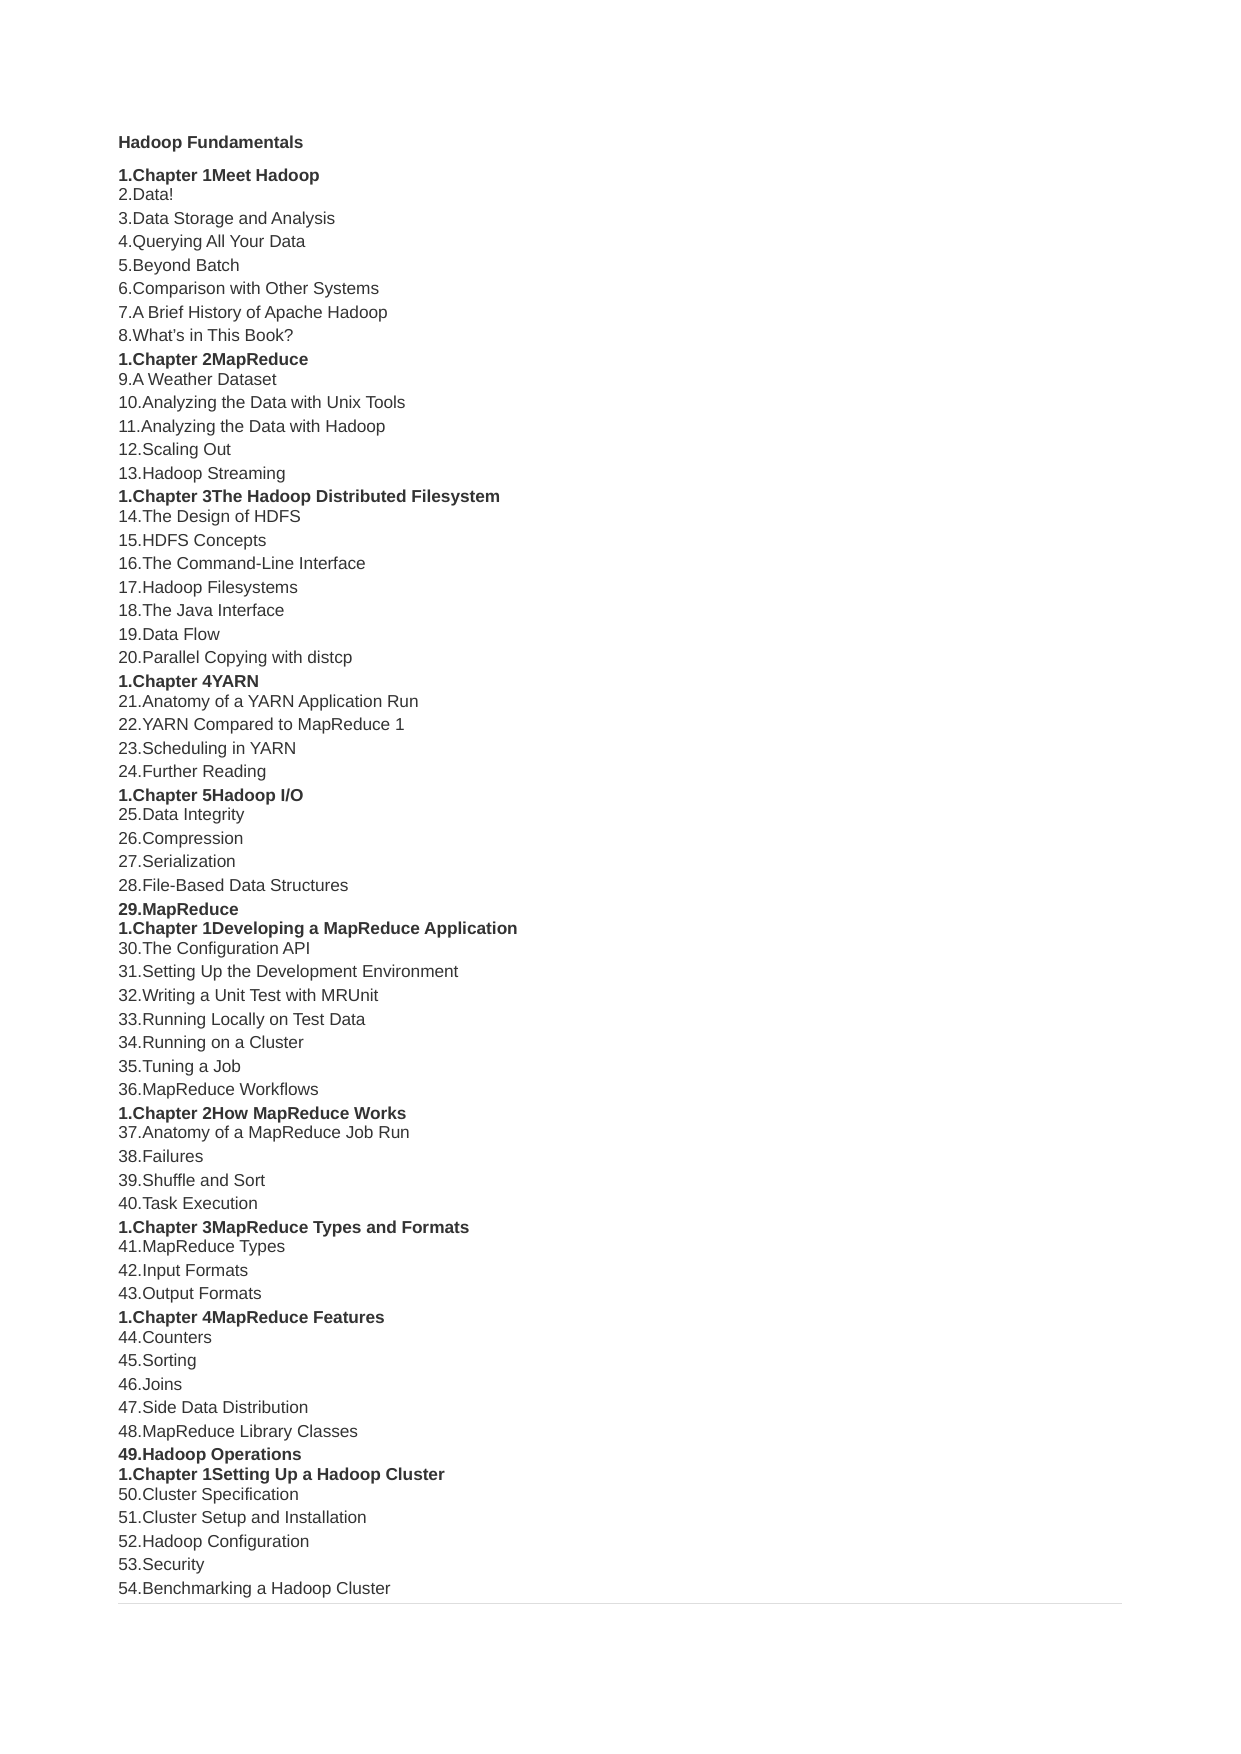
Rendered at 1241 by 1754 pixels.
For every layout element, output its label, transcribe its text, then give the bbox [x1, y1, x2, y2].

list Input Formats [118, 1260, 1122, 1280]
subtitle Chapter 1Meet Hadoop [118, 165, 1122, 184]
list Task Execution [118, 1193, 1122, 1213]
subtitle Chapter 2How MapReduce Works [118, 1103, 1122, 1123]
list A Weather Dataset [118, 369, 1122, 389]
list Anatomy of a YARN Application Run [118, 691, 1122, 711]
list MapReduce Workflows [118, 1079, 1122, 1099]
list Setting Up the Development Environment [118, 962, 1122, 982]
list Data Integrity [118, 805, 1122, 824]
list Comparison with Other Systems [118, 279, 1122, 298]
list Hadoop Configuration [118, 1531, 1122, 1551]
list Side Data Distribution [118, 1398, 1122, 1417]
subtitle Chapter 1Developing a MapReduce Application [118, 919, 1122, 938]
list Writing a Unit Test with MRUnit [118, 985, 1122, 1005]
list Parallel Copying with distcp [118, 648, 1122, 667]
list Output Formats [118, 1284, 1122, 1303]
list Failures [118, 1146, 1122, 1166]
list Data Flow [118, 624, 1122, 644]
list Analyzing the Data with Unix Tools [118, 393, 1122, 412]
list The Java Interface [118, 601, 1122, 620]
subtitle Hadoop Operations [118, 1445, 1122, 1464]
list Data Storage and Analysis [118, 208, 1122, 228]
subtitle MapReduce [118, 899, 1122, 919]
list Cluster Setup and Installation [118, 1508, 1122, 1527]
list MapReduce Types [118, 1237, 1122, 1256]
list HDFS Concepts [118, 530, 1122, 550]
list Scaling Out [118, 440, 1122, 459]
subtitle Chapter 3MapReduce Types and Formats [118, 1217, 1122, 1237]
list The Design of HDFS [118, 506, 1122, 526]
list Analyzing the Data with Hadoop [118, 416, 1122, 436]
subtitle Chapter 4YARN [118, 671, 1122, 691]
list Beyond Batch [118, 255, 1122, 275]
list YARN Compared to MapReduce 1 [118, 714, 1122, 734]
subtitle Chapter 5Hadoop I/O [118, 785, 1122, 805]
list Joins [118, 1374, 1122, 1394]
subtitle Chapter 4MapReduce Features [118, 1307, 1122, 1327]
list File-Based Data Structures [118, 875, 1122, 895]
list Serialization [118, 852, 1122, 872]
list Compression [118, 828, 1122, 848]
list Shuffle and Sort [118, 1170, 1122, 1189]
subtitle Hadoop Fundamentals [118, 133, 1122, 152]
list Benchmarking a Hadoop Cluster [118, 1578, 1122, 1603]
list Data! [118, 184, 1122, 204]
list Hadoop Streaming [118, 463, 1122, 483]
list Further Reading [118, 762, 1122, 781]
list Running Locally on Test Data [118, 1009, 1122, 1029]
list Security [118, 1555, 1122, 1574]
list Tuning a Job [118, 1056, 1122, 1076]
subtitle Chapter 2MapReduce [118, 349, 1122, 369]
list MapReduce Library Classes [118, 1421, 1122, 1441]
list Anatomy of a MapReduce Job Run [118, 1123, 1122, 1142]
list Hadoop Filesystems [118, 577, 1122, 597]
list Running on a Cluster [118, 1032, 1122, 1052]
list Querying All Your Data [118, 232, 1122, 251]
list The Configuration API [118, 938, 1122, 958]
subtitle Chapter 3The Hadoop Distributed Filesystem [118, 487, 1122, 506]
list Scheduling in YARN [118, 738, 1122, 758]
subtitle Chapter 1Setting Up a Hadoop Cluster [118, 1464, 1122, 1484]
list What’s in This Book? [118, 326, 1122, 346]
list Sorting [118, 1351, 1122, 1370]
list Counters [118, 1327, 1122, 1347]
list A Brief History of Apache Hadoop [118, 302, 1122, 322]
list The Command-Line Interface [118, 553, 1122, 573]
list Cluster Specification [118, 1484, 1122, 1504]
